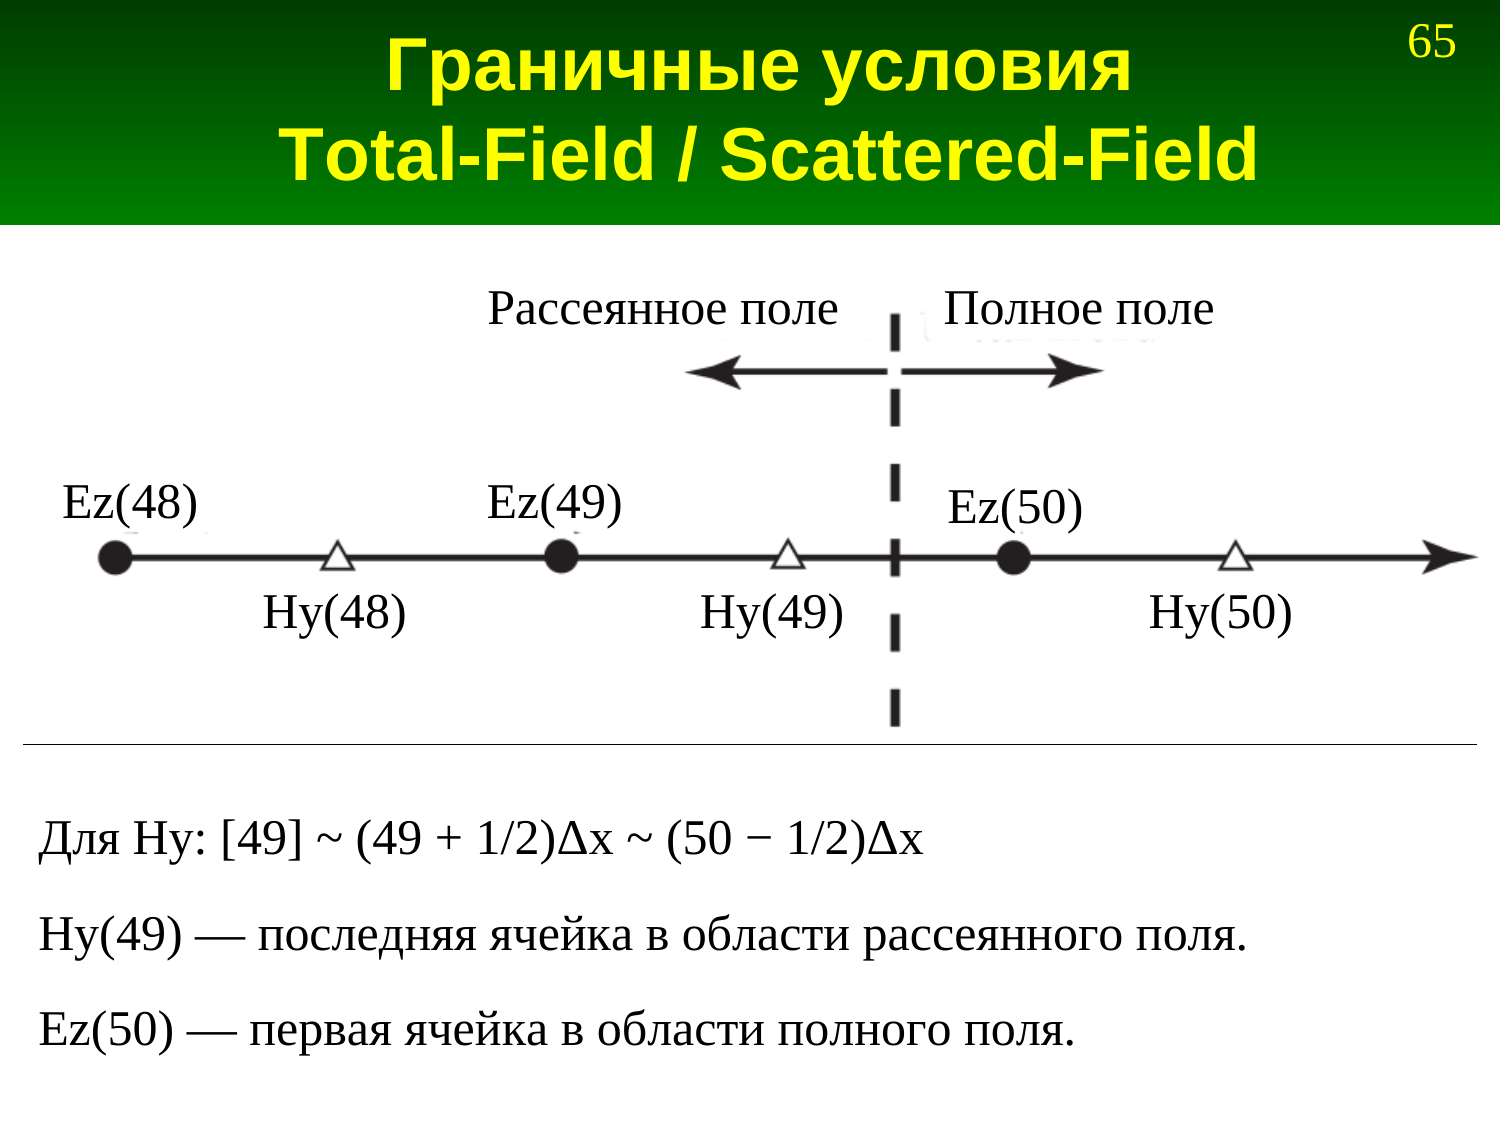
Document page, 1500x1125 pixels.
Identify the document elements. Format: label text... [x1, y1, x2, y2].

text_box Полное поле [928, 267, 1229, 343]
text_box Рассеянное поле [472, 267, 855, 343]
picture [82, 263, 1500, 745]
text_box Для Hy: [49] ~ (49 + 1/2)Δx ~ (50 − 1/2)Δx Hy(49) — последняя ячейка в области рассеянного поля. Ez(50) — первая ячейка в области полного поля. [23, 797, 1260, 1063]
text_box Ez(50) [932, 466, 1099, 558]
title Граничные условия Total-Field / Scattered-Field [100, 7, 1441, 204]
text_box Hy(48) [247, 570, 438, 662]
text_box Hy(49) [685, 570, 875, 662]
text_box Hy(50) [1133, 570, 1324, 662]
text_box Ez(49) [471, 460, 638, 552]
text_box Ez(48) [47, 460, 214, 552]
